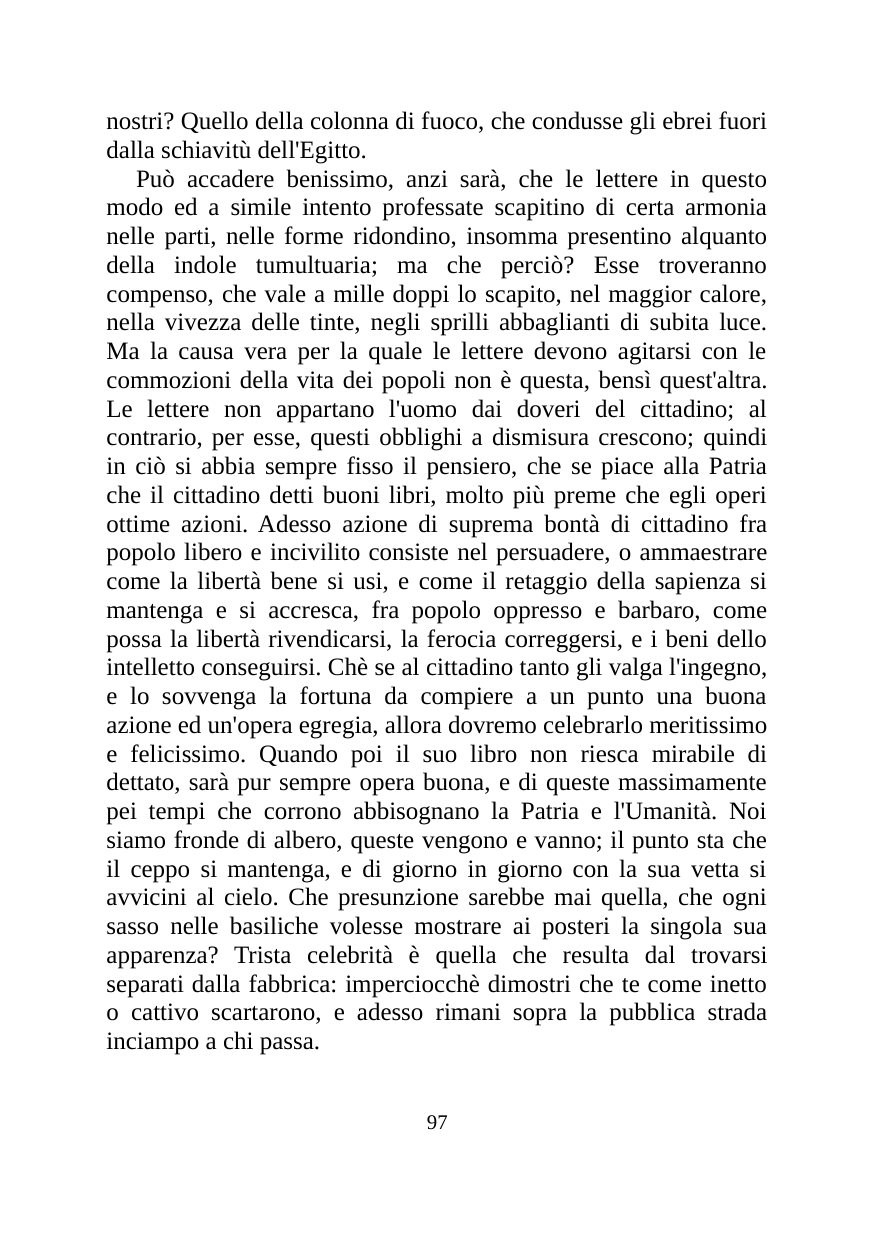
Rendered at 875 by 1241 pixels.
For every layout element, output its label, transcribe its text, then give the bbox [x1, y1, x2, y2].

text nostri? Quello della colonna di fuoco, che condusse gli ebrei fuori dalla schiavitù dell'Egitto. [106, 106, 768, 164]
text Può accadere benissimo, anzi sarà, che le lettere in questo modo ed a simile intento professate scapitino di certa armonia nelle parti, nelle forme ridondino, insomma presentino alquanto della indole tumultuaria; ma che perciò? Esse troveranno compenso, che vale a mille doppi lo scapito, nel maggior calore, nella vivezza delle tinte, negli sprilli abbaglianti di subita luce. Ma la causa vera per la quale le lettere devono agitarsi con le commozioni della vita dei popoli non è questa, bensì quest'altra. Le lettere non appartano l'uomo dai doveri del cittadino; al contrario, per esse, questi obblighi a dismisura crescono; quindi in ciò si abbia sempre fisso il pensiero, che se piace alla Patria che il cittadino detti buoni libri, molto più preme che egli operi ottime azioni. Adesso azione di suprema bontà di cittadino fra popolo libero e incivilito consiste nel persuadere, o ammaestrare come la libertà bene si usi, e come il retaggio della sapienza si mantenga e si accresca, fra popolo oppresso e barbaro, come possa la libertà rivendicarsi, la ferocia correggersi, e i beni dello intelletto conseguirsi. Chè se al cittadino tanto gli valga l'ingegno, e lo sovvenga la fortuna da compiere a un punto una buona azione ed un'opera egregia, allora dovremo celebrarlo meritissimo e felicissimo. Quando poi il suo libro non riesca mirabile di dettato, sarà pur sempre opera buona, e di queste massimamente pei tempi che corrono abbisognano la Patria e l'Umanità. Noi siamo fronde di albero, queste vengono e vanno; il punto sta che il ceppo si mantenga, e di giorno in giorno con la sua vetta si avvicini al cielo. Che presunzione sarebbe mai quella, che ogni sasso nelle basiliche volesse mostrare ai posteri la singola sua apparenza? Trista celebrità è quella che resulta dal trovarsi separati dalla fabbrica: imperciocchè dimostri che te come inetto o cattivo scartarono, e adesso rimani sopra la pubblica strada inciampo a chi passa. [106, 164, 768, 1055]
